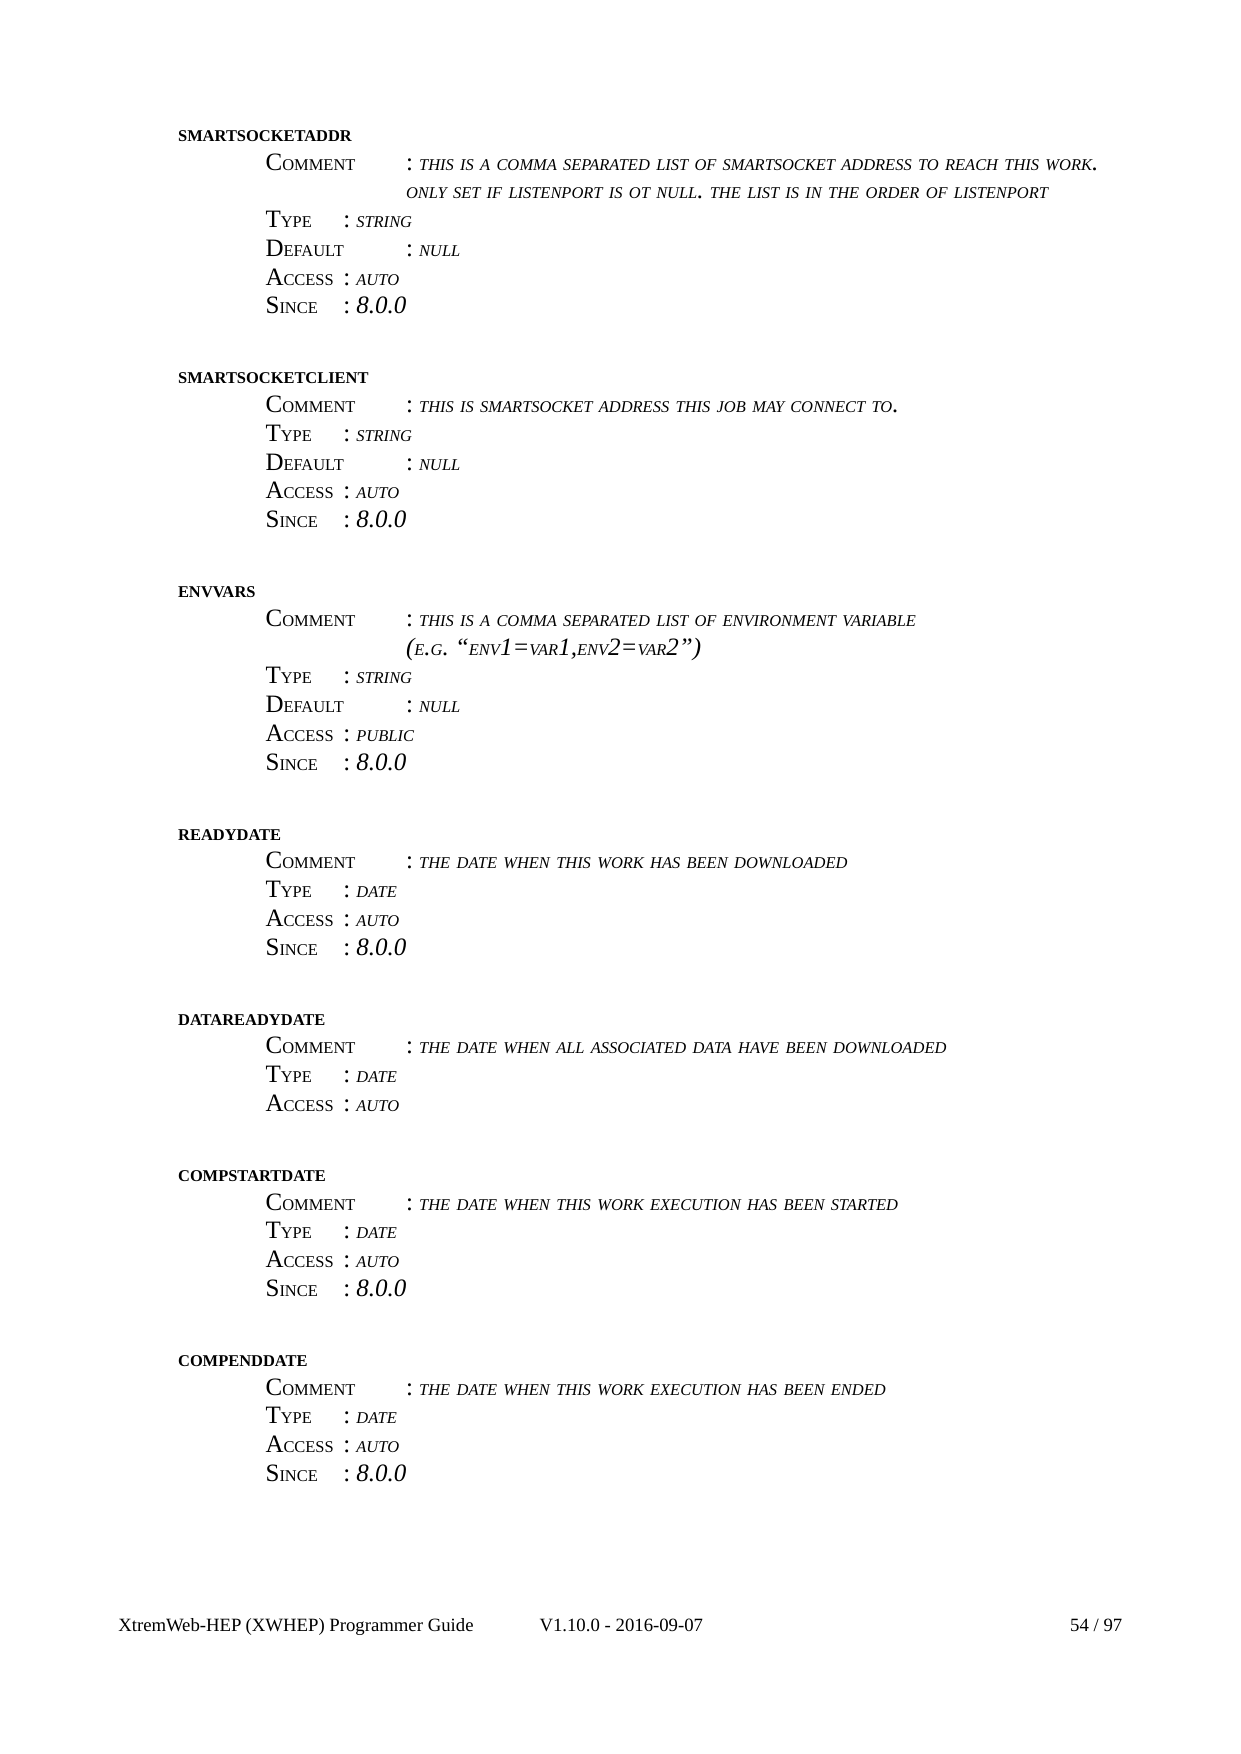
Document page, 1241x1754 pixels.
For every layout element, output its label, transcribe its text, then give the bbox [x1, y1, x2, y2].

text Access : public [265, 718, 1122, 747]
text Access : auto [265, 1244, 1122, 1273]
text Type : date [265, 1401, 1122, 1429]
text readydate [178, 817, 1122, 846]
text Comment : this is smartsocket address this job may connect to. [265, 389, 1122, 418]
text Comment : this is a comma separated list of smartsocket address to reach this work. only set if listenport is ot null. the list is in the order of listenport [265, 147, 1122, 204]
text Default : null [265, 447, 1122, 476]
text Since : 8.0.0 [265, 291, 1122, 319]
text Type : string [265, 661, 1122, 689]
text Since : 8.0.0 [265, 1458, 1122, 1487]
text Type : date [265, 1216, 1122, 1244]
text envvars [178, 574, 1122, 603]
text Comment : the date when this work execution has been ended [265, 1372, 1122, 1401]
text datareadydate [178, 1002, 1122, 1031]
text Access : auto [265, 262, 1122, 291]
text Access : auto [265, 1088, 1122, 1117]
text Since : 8.0.0 [265, 504, 1122, 533]
text Comment : the date when all associated data have been downloaded [265, 1031, 1122, 1059]
text Type : date [265, 1059, 1122, 1088]
text Default : null [265, 233, 1122, 262]
text Type : string [265, 418, 1122, 447]
text Access : auto [265, 903, 1122, 932]
text Since : 8.0.0 [265, 1273, 1122, 1302]
text smartsocketclient [178, 361, 1122, 389]
text Comment : the date when this work execution has been started [265, 1187, 1122, 1216]
text Default : null [265, 689, 1122, 718]
text compstartdate [178, 1158, 1122, 1187]
text smartsocketaddr [178, 118, 1122, 147]
text Since : 8.0.0 [265, 932, 1122, 961]
text Access : auto [265, 476, 1122, 504]
text Comment : the date when this work has been downloaded [265, 846, 1122, 874]
text Since : 8.0.0 [265, 747, 1122, 776]
text Comment : this is a comma separated list of environment variable (e.g. “env1=var1,env2=var2”) [265, 603, 1122, 661]
text Type : date [265, 874, 1122, 903]
text Type : string [265, 204, 1122, 233]
text Access : auto [265, 1429, 1122, 1458]
text compenddate [178, 1343, 1122, 1372]
